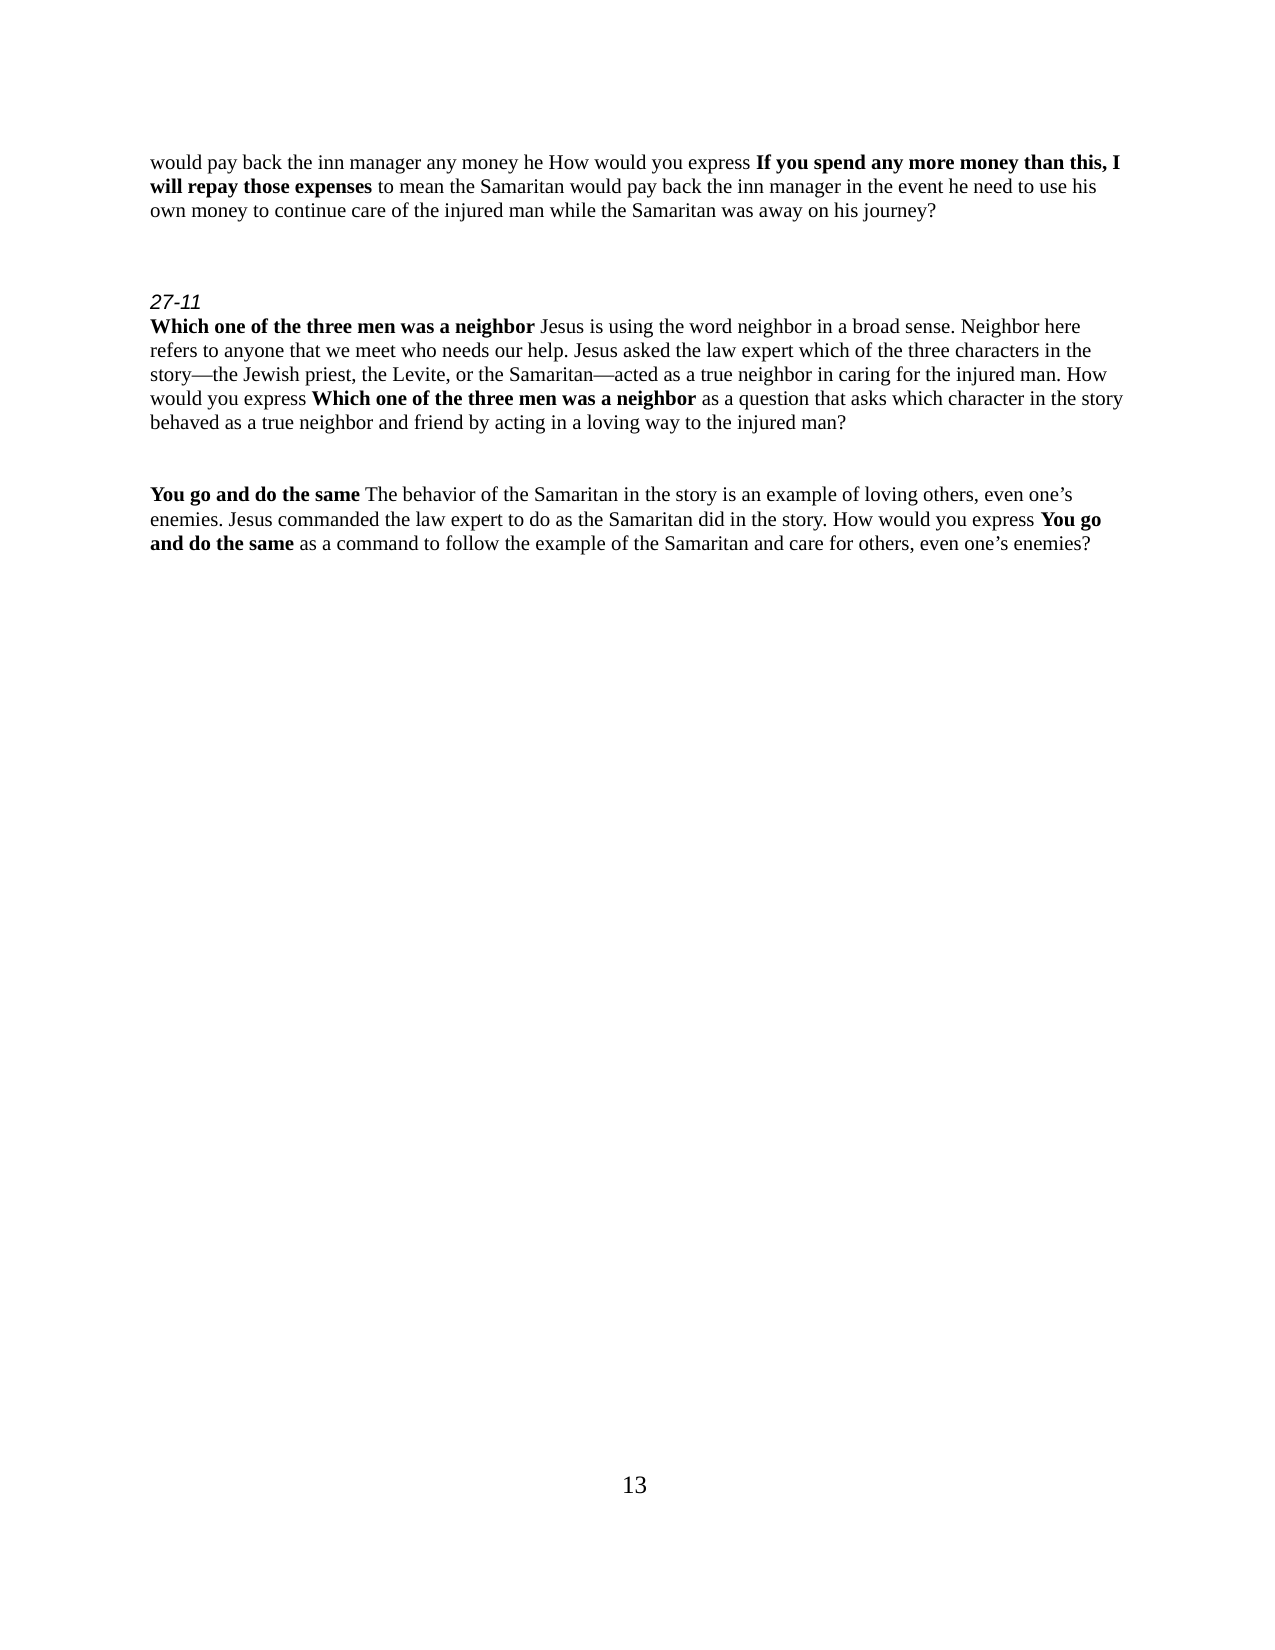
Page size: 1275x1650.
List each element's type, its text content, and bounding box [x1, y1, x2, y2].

subtitle 27-11 [150, 290, 1125, 314]
text Which one of the three men was a neighbor Jesus is using the word neighbor in a broad sense. Neighbor here refers to anyone that we meet who needs our help. Jesus asked the law expert which of the three characters in the story—the Jewish priest, the Levite, or the Samaritan—acted as a true neighbor in caring for the injured man. How would you express Which one of the three men was a neighbor as a question that asks which character in the story behaved as a true neighbor and friend by acting in a loving way to the injured man? [150, 314, 1125, 434]
text would pay back the inn manager any money he How would you express If you spend any more money than this, I will repay those expenses to mean the Samaritan would pay back the inn manager in the event he need to use his own money to continue care of the injured man while the Samaritan was away on his journey? [150, 150, 1125, 222]
text You go and do the same The behavior of the Samaritan in the story is an example of loving others, even one’s enemies. Jesus commanded the law expert to do as the Samaritan did in the story. How would you express You go and do the same as a command to follow the example of the Samaritan and care for others, even one’s enemies? [150, 482, 1125, 554]
